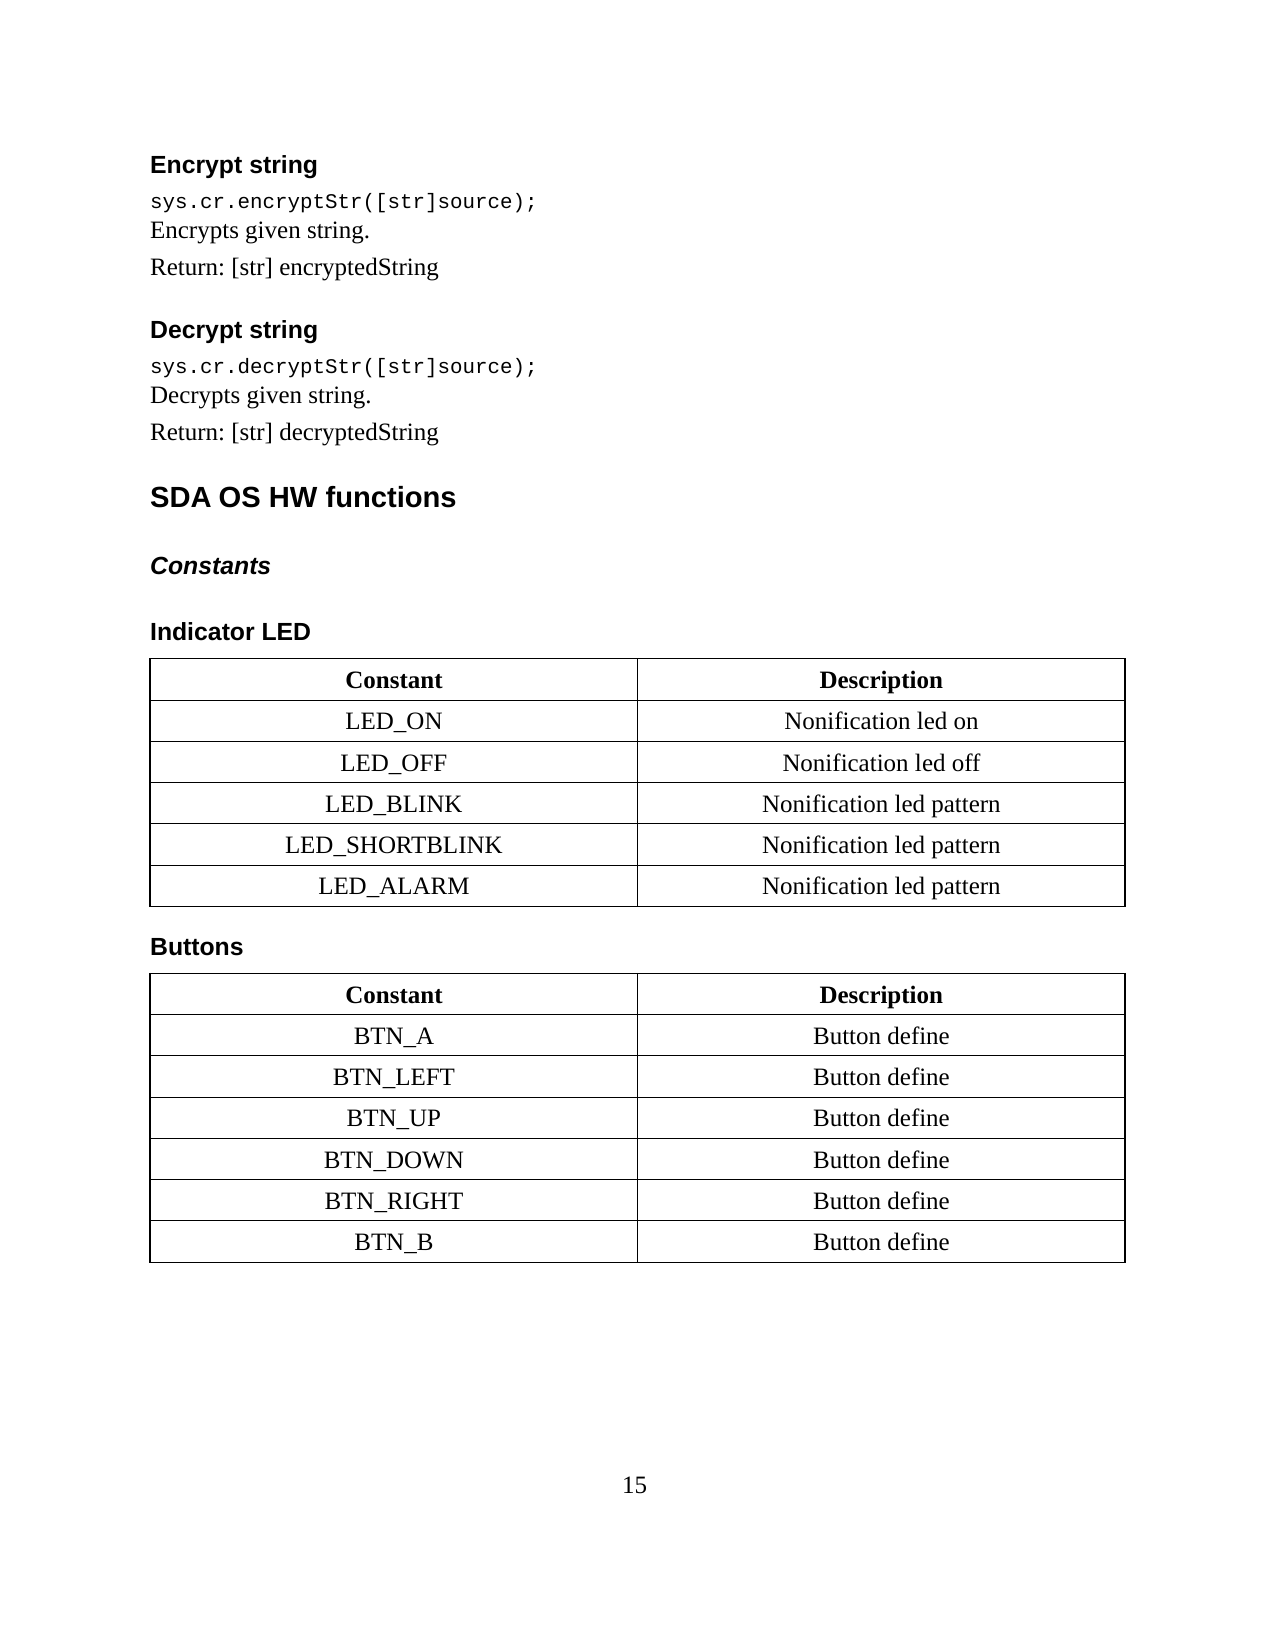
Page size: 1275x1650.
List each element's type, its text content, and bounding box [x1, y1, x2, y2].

table_cell Nonification led off [638, 742, 1124, 782]
table_header Constant [151, 659, 637, 699]
table_cell BTN_LEFT [151, 1056, 637, 1097]
subtitle Indicator LED [150, 617, 1125, 646]
table_cell LED_OFF [151, 742, 637, 782]
table_cell BTN_B [151, 1221, 637, 1262]
table_cell LED_ON [151, 701, 637, 741]
table_cell Button define [638, 1221, 1124, 1262]
table_cell BTN_A [151, 1015, 637, 1055]
table_cell BTN_DOWN [151, 1139, 637, 1179]
table_cell Nonification led pattern [638, 783, 1124, 823]
table_header Description [638, 974, 1124, 1014]
subtitle Buttons [150, 932, 1125, 960]
table_cell Button define [638, 1139, 1124, 1179]
table_cell Button define [638, 1180, 1124, 1220]
table_cell BTN_UP [151, 1098, 637, 1138]
table_cell Nonification led pattern [638, 866, 1124, 906]
text sys.cr.decryptStr([str]source); [150, 356, 1125, 380]
text sys.cr.encryptStr([str]source); [150, 191, 1125, 215]
table_cell LED_BLINK [151, 783, 637, 823]
table_cell Nonification led pattern [638, 824, 1124, 864]
table_cell Button define [638, 1056, 1124, 1097]
text Return: [str] decryptedString [150, 417, 1125, 446]
table_cell LED_SHORTBLINK [151, 824, 637, 864]
text Encrypts given string. [150, 215, 1125, 243]
subtitle Encrypt string [150, 150, 1125, 178]
table_cell Button define [638, 1015, 1124, 1055]
subtitle SDA OS HW functions [150, 480, 1125, 514]
table_header Constant [151, 974, 637, 1014]
table_cell Nonification led on [638, 701, 1124, 741]
text Decrypts given string. [150, 380, 1125, 408]
text Return: [str] encryptedString [150, 252, 1125, 281]
table_cell Button define [638, 1098, 1124, 1138]
table_header Description [638, 659, 1124, 699]
table_cell LED_ALARM [151, 866, 637, 906]
subtitle Decrypt string [150, 315, 1125, 344]
table_cell BTN_RIGHT [151, 1180, 637, 1220]
subtitle Constants [150, 551, 1125, 580]
